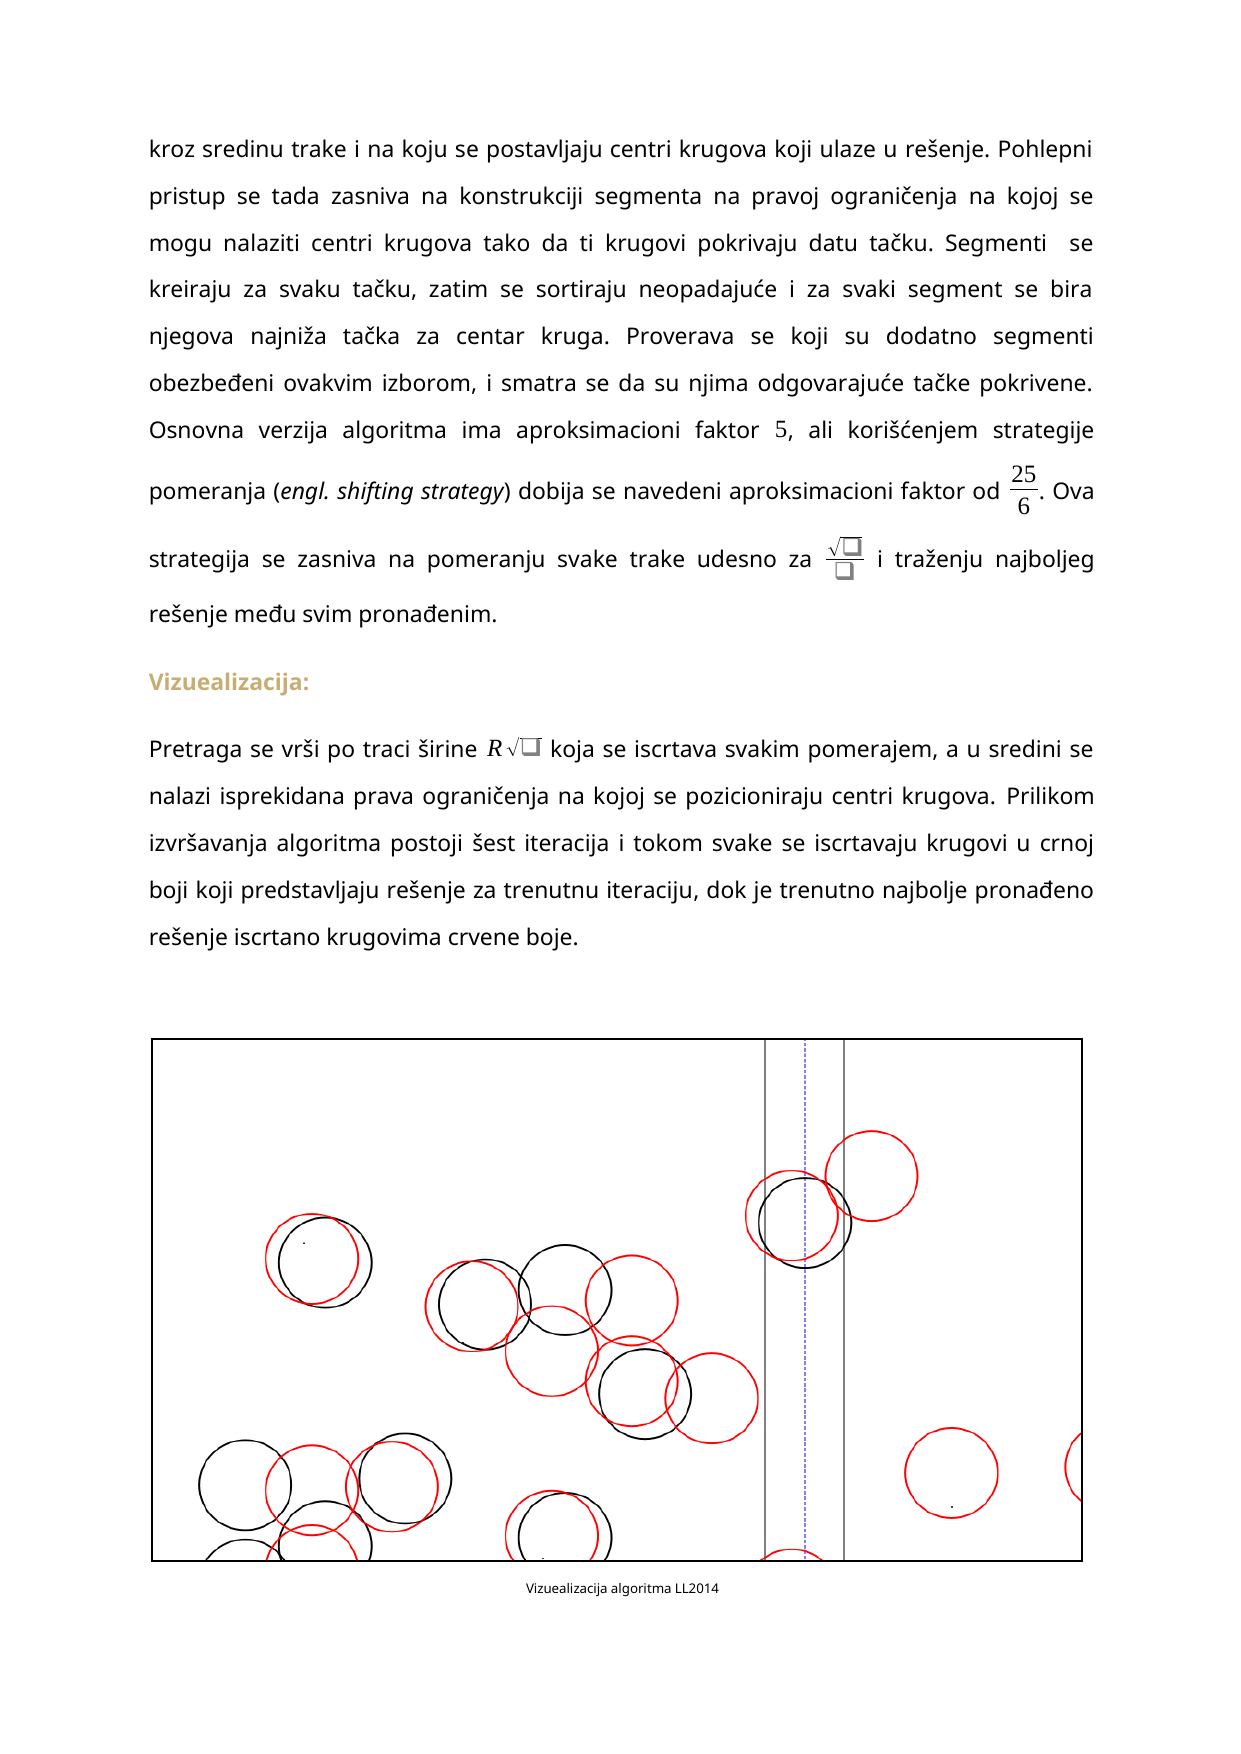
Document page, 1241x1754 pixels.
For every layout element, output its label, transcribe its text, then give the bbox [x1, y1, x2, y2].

text kroz sredinu trake i na koju se postavljaju centri krugova koji ulaze u rešenje. Pohlepni pristup se tada zasniva na konstrukciji segmenta na pravoj ograničenja na kojoj se mogu nalaziti centri krugova tako da ti krugovi pokrivaju datu tačku. Segmenti se kreiraju za svaku tačku, zatim se sortiraju neopadajuće i za svaki segment se bira njegova najniža tačka za centar kruga. Proverava se koji su dodatno segmenti obezbeđeni ovakvim izborom, i smatra se da su njima odgovarajuće tačke pokrivene. Osnovna verzija algoritma ima aproksimacioni faktor , ali korišćenjem strategije pomeranja (engl. shifting strategy) dobija se navedeni aproksimacioni faktor od . Ova strategija se zasniva na pomeranju svake trake udesno za i traženju najboljeg rešenje među svim pronađenim. [148, 133, 1094, 629]
text Vizuealizacija algoritma LL2014 [150, 1579, 1094, 1611]
text Vizuealizacija: [148, 666, 1094, 697]
picture [153, 1040, 1081, 1560]
text Pretraga se vrši po traci širine koja se iscrtava svakim pomerajem, a u sredini se nalazi isprekidana prava ograničenja na kojoj se pozicioniraju centri krugova. Prilikom izvršavanja algoritma postoji šest iteracija i tokom svake se iscrtavaju krugovi u crnoj boji koji predstavljaju rešenje za trenutnu iteraciju, dok je trenutno najbolje pronađeno rešenje iscrtano krugovima crvene boje. [148, 733, 1094, 952]
